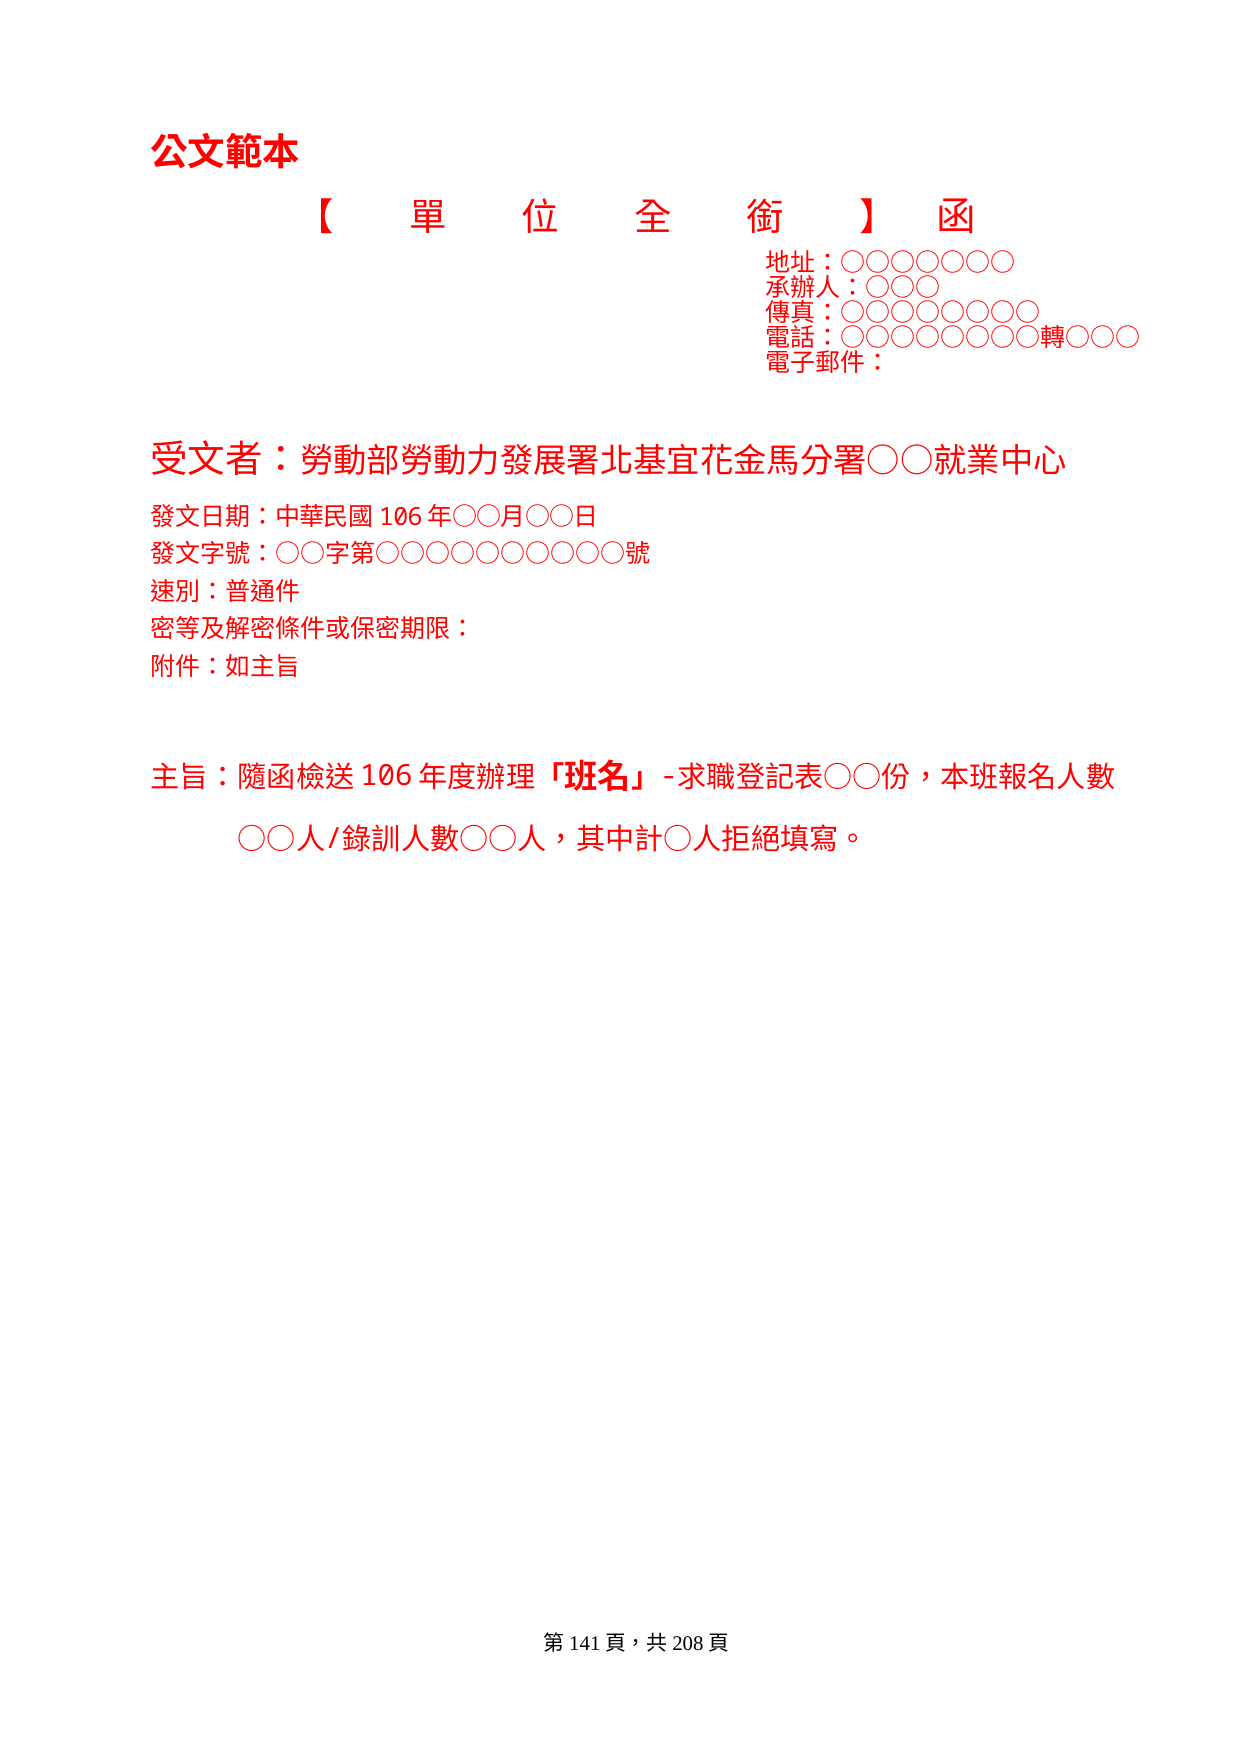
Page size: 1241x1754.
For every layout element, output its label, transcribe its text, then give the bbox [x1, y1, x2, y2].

text 發文日期：中華民國106年○○月○○日 [150, 495, 1122, 533]
text 電子郵件： [765, 352, 1222, 377]
text 公文範本 [150, 108, 1122, 193]
text 傳真：○○○○○○○○ [765, 302, 1222, 327]
text 受文者：勞動部勞動力發展署北基宜花金馬分署○○就業中心 [150, 428, 1108, 483]
text 速別：普通件 [150, 570, 1122, 608]
text 密等及解密條件或保密期限： [150, 608, 1122, 645]
text 【 單 位 全 銜 】 函 [150, 170, 1237, 389]
text 承辦人：○○○ [765, 277, 1222, 302]
text 附件：如主旨 [150, 645, 1122, 683]
text 發文字號：○○字第○○○○○○○○○○號 [150, 533, 1122, 570]
text 地址：○○○○○○○ [765, 252, 1222, 277]
text 主旨：隨函檢送106年度辦理「班名」-求職登記表○○份，本班報名人數○○人/錄訓人數○○人，其中計○人拒絕填寫。 [150, 733, 1122, 858]
text 電話：○○○○○○○○轉○○○ [765, 327, 1222, 352]
